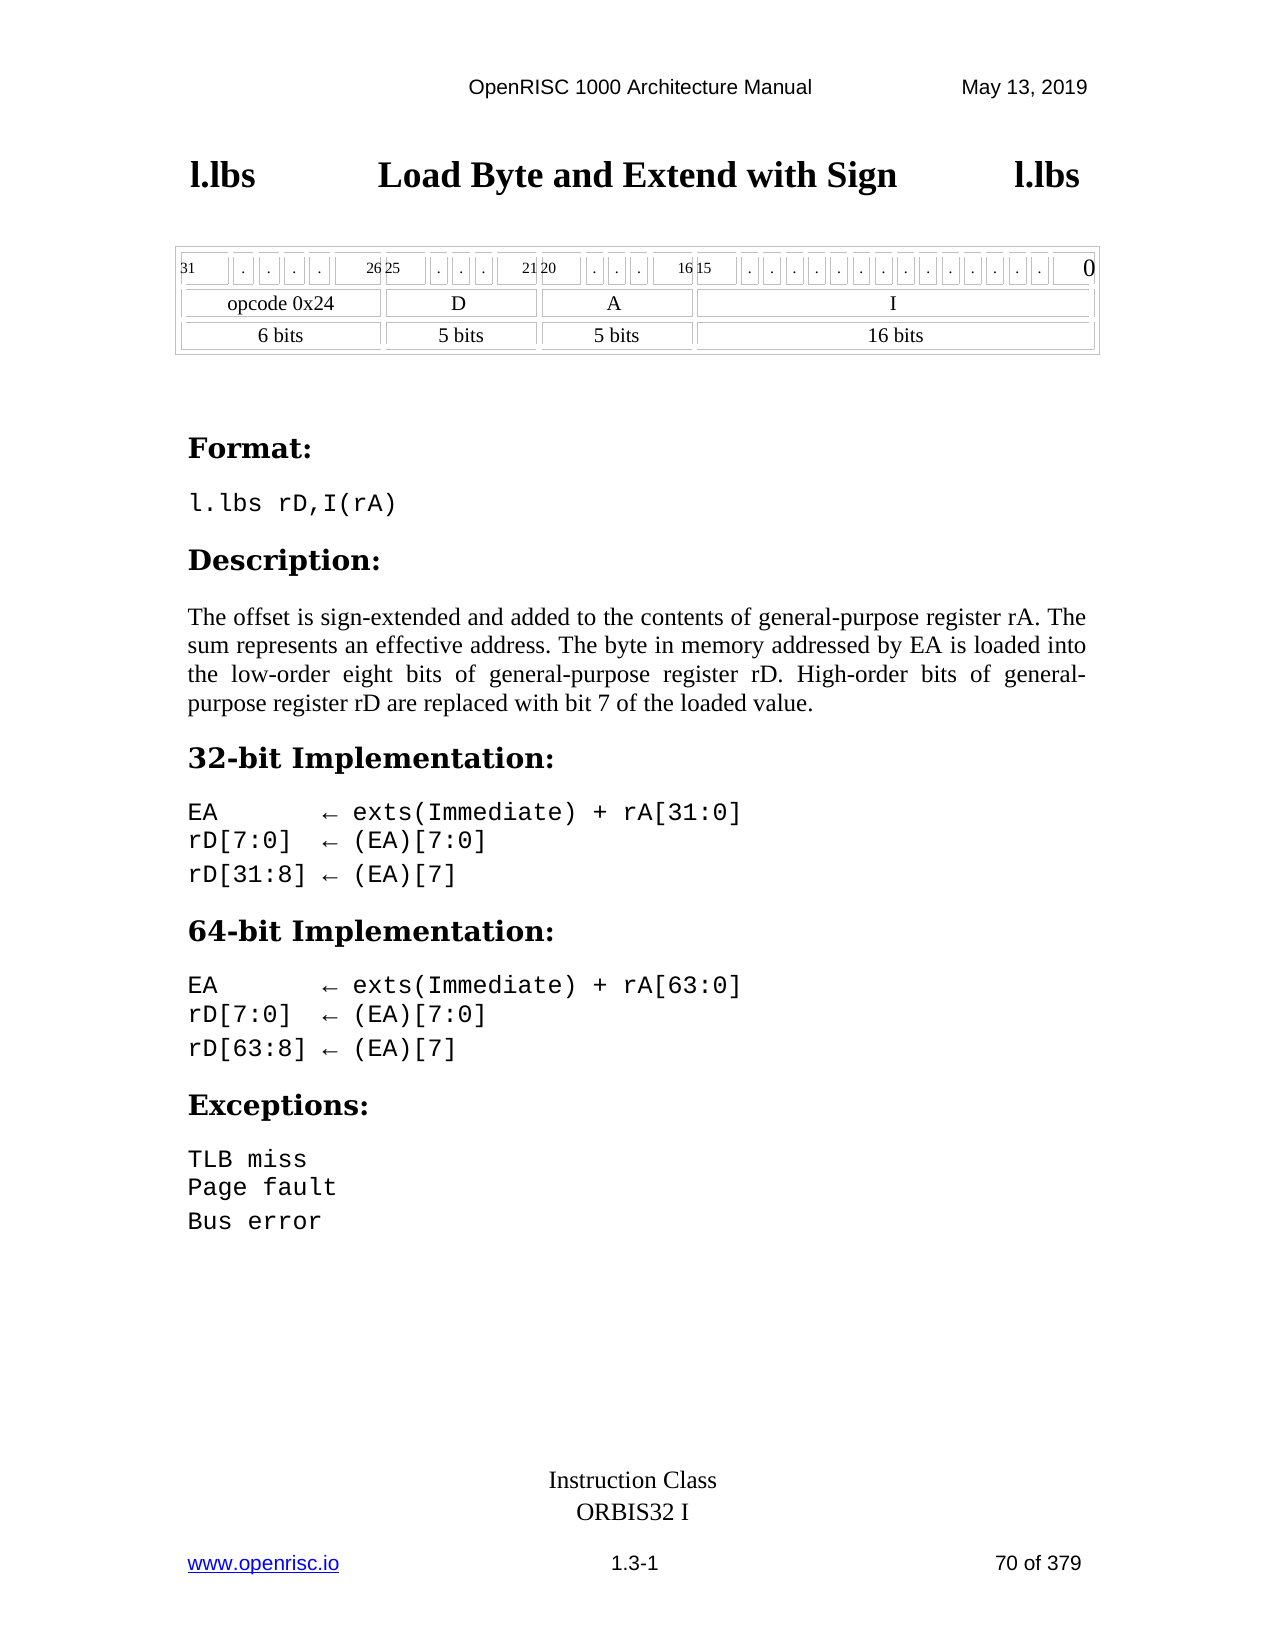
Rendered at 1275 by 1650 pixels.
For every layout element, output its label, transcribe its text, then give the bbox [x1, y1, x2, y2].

text 32-bit Implementation: [187, 742, 1087, 774]
text EA ← exts(Immediate) + rA[31:0] rD[7:0] ← (EA)[7:0] rD[31:8] ← (EA)[7] [187, 799, 1087, 890]
text Description: [187, 543, 1087, 577]
text Format: [187, 432, 1087, 465]
text The offset is sign-extended and added to the contents of general-purpose register rA. The sum represents an effective address. The byte in memory addressed by EA is loaded into the low-order eight bits of general-purpose register rD. High-order bits of general-purpose register rD are replaced with bit 7 of the loaded value. [187, 602, 1087, 717]
text 64-bit Implementation: [187, 915, 1087, 948]
text l.lbs rD,I(rA) [187, 490, 1087, 518]
text TLB miss Page fault Bus error [187, 1147, 1087, 1237]
text EA ← exts(Immediate) + rA[63:0] rD[7:0] ← (EA)[7:0] rD[63:8] ← (EA)[7] [187, 973, 1087, 1064]
text Exceptions: [187, 1089, 1087, 1122]
